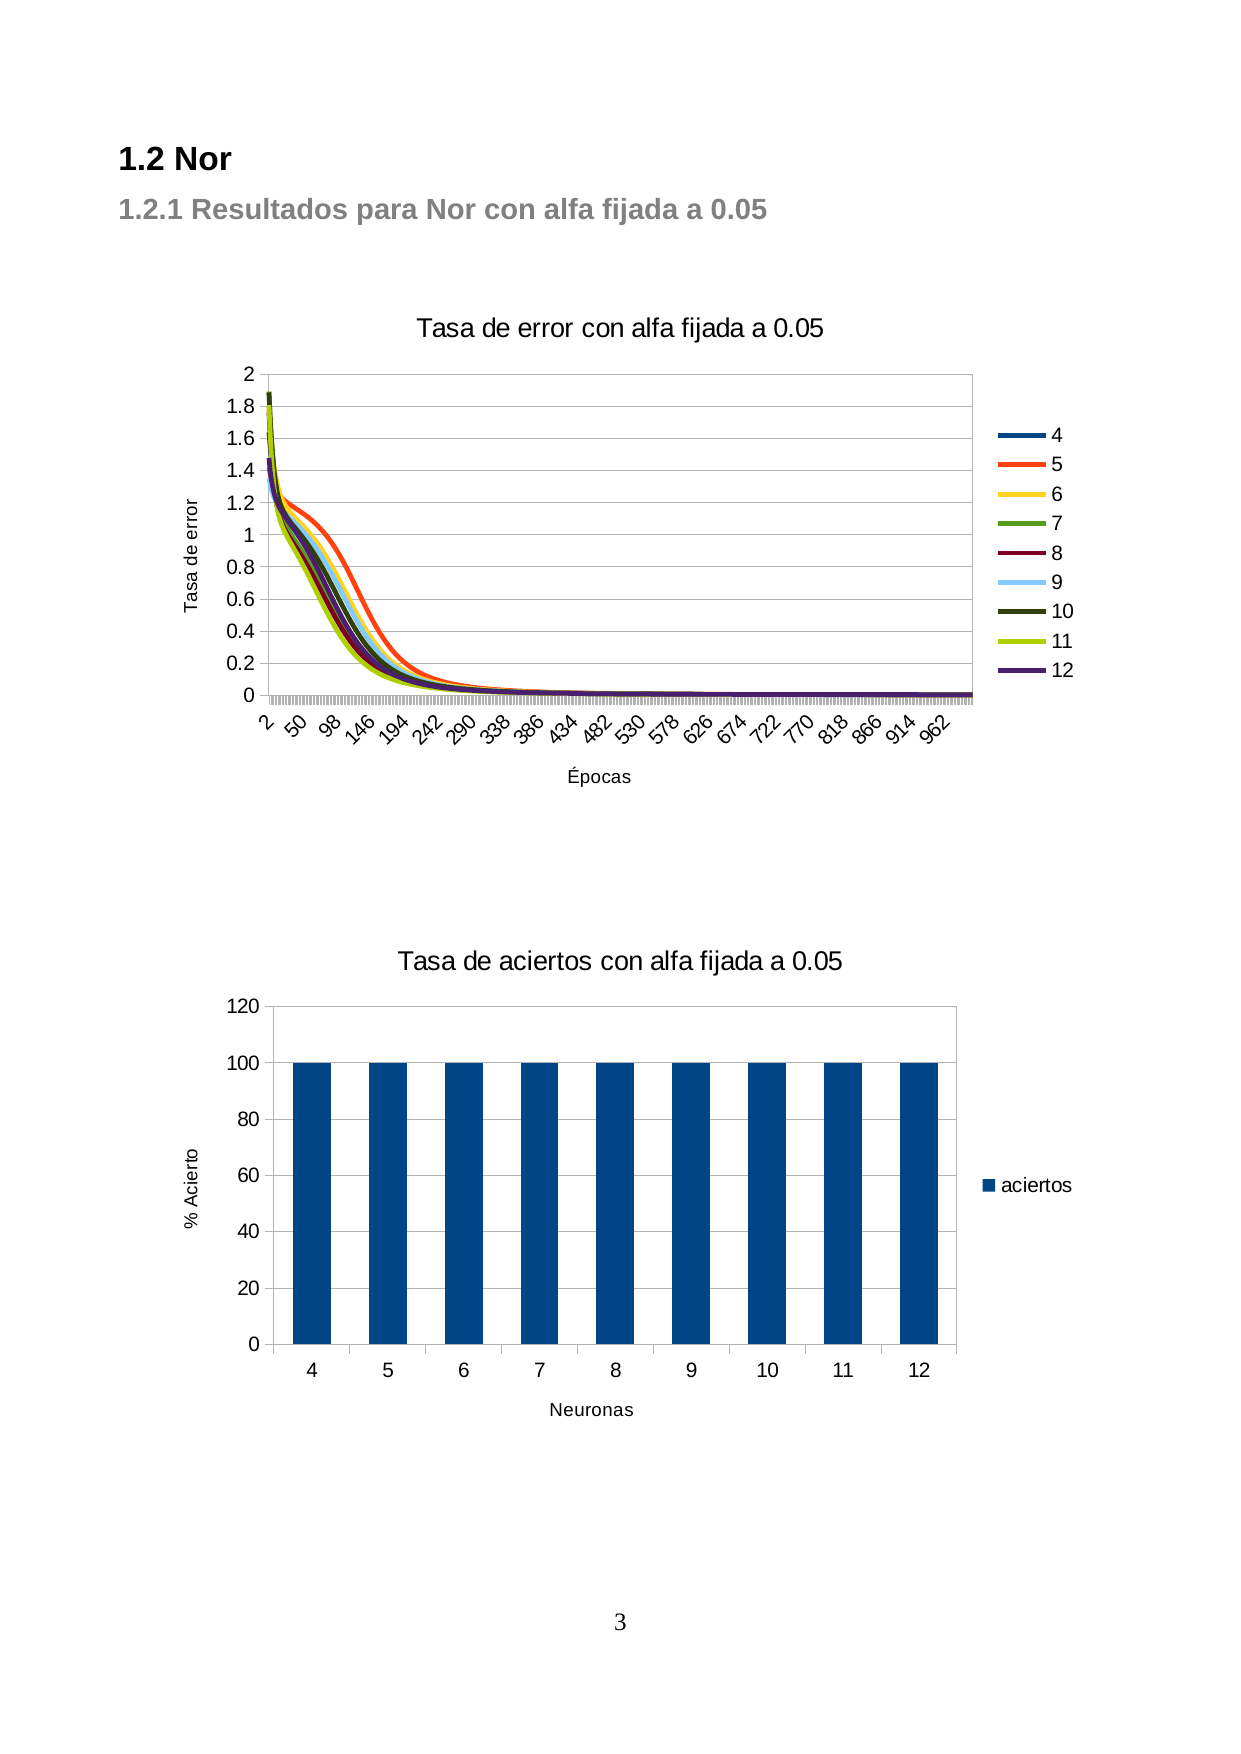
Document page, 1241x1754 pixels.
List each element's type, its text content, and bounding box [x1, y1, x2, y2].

subtitle 1.2.1 Resultados para Nor con alfa fijada a 0.05 [118, 192, 1122, 226]
subtitle 1.2 Nor [118, 139, 1122, 178]
